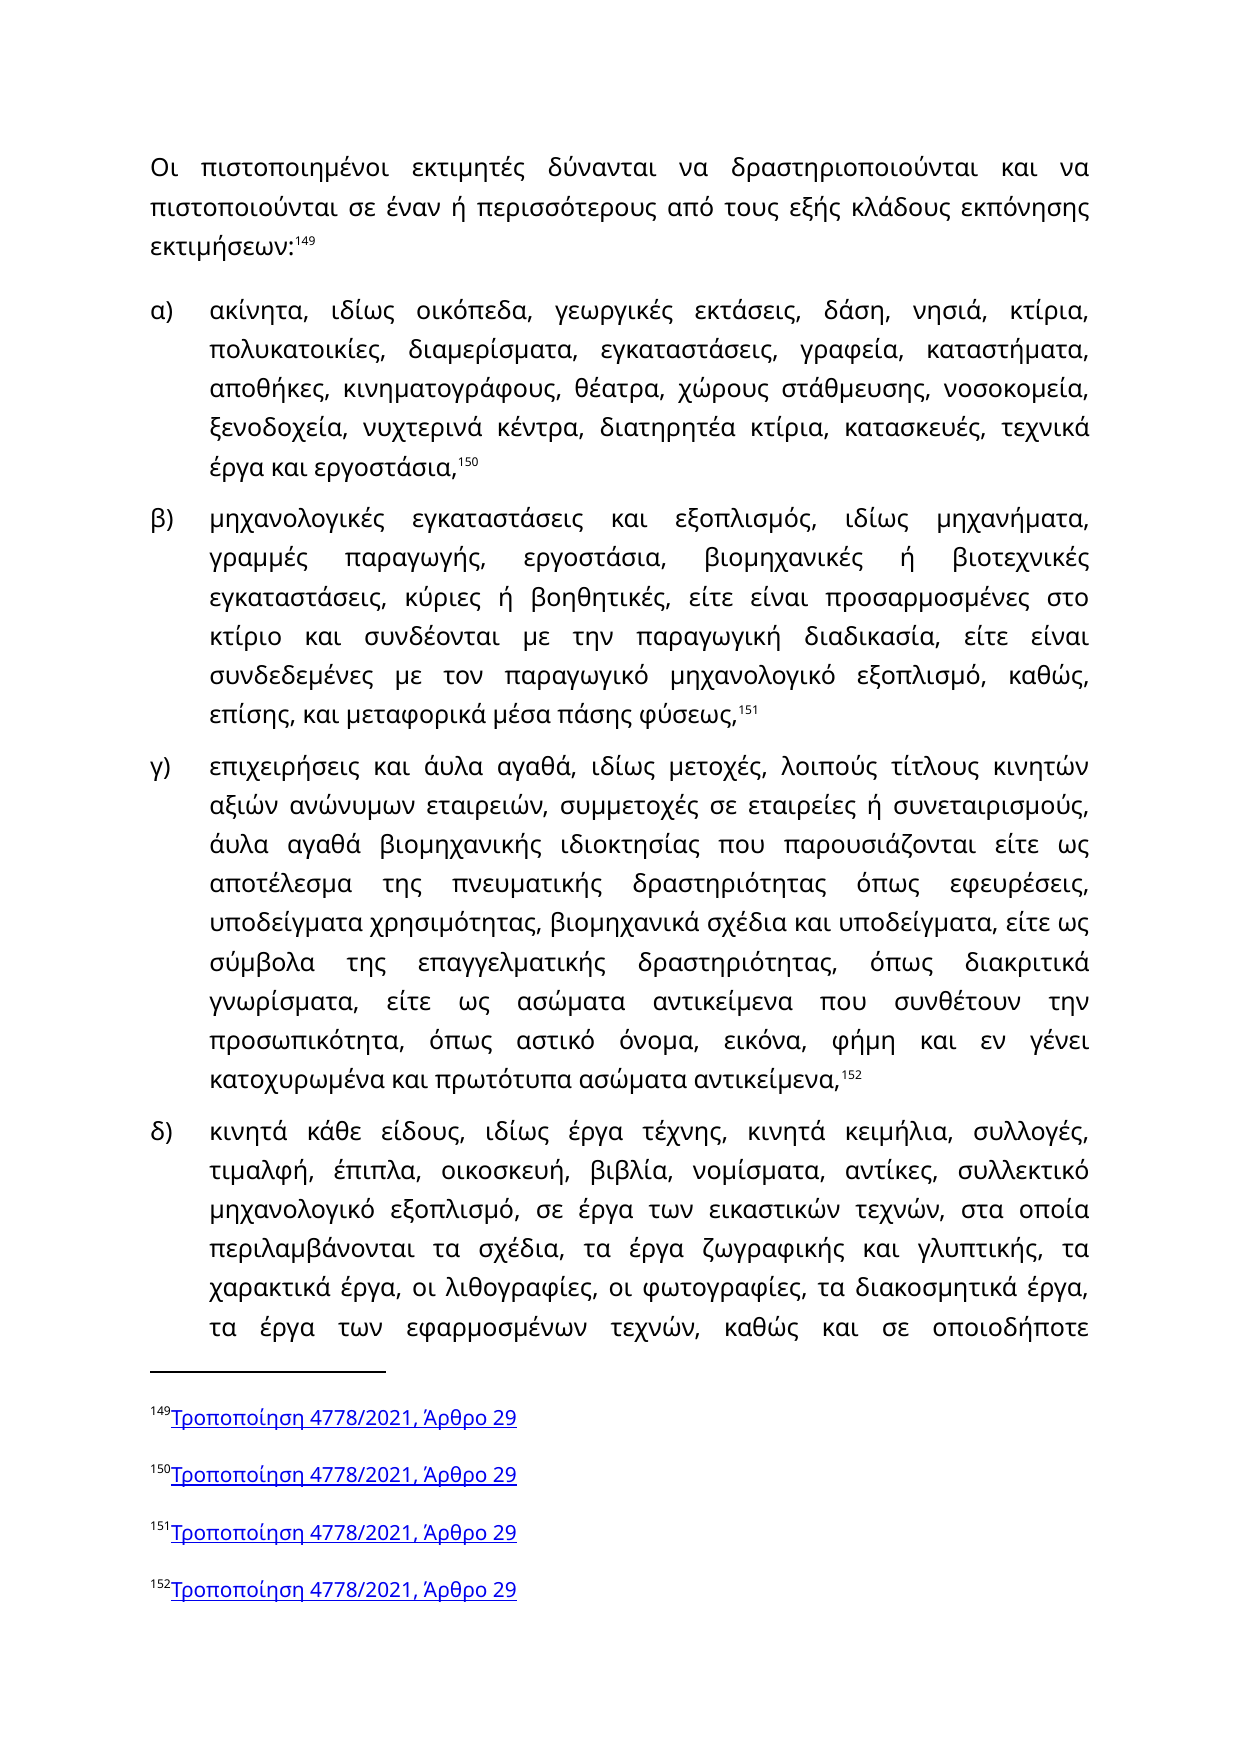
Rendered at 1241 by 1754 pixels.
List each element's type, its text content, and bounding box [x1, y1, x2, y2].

text Τροποποίηση 4778/2021, Άρθρο 29 [150, 1518, 1090, 1546]
list γ) επιχειρήσεις και άυλα αγαθά, ιδίως μετοχές, λοιπούς τίτλους κινητών αξιών ανώνυμων εταιρειών, συμμετοχές σε εταιρείες ή συνεταιρισμούς, άυλα αγαθά βιομηχανικής ιδιοκτησίας που παρουσιάζονται είτε ως αποτέλεσμα της πνευματικής δραστηριότητας όπως εφευρέσεις, υποδείγματα χρησιμότητας, βιομηχανικά σχέδια και υποδείγματα, είτε ως σύμβολα της επαγγελματικής δραστηριότητας, όπως διακριτικά γνωρίσματα, είτε ως ασώματα αντικείμενα που συνθέτουν την προσωπικότητα, όπως αστικό όνομα, εικόνα, φήμη και εν γένει κατοχυρωμένα και πρωτότυπα ασώματα αντικείμενα, [150, 748, 1090, 1096]
list δ) κινητά κάθε είδους, ιδίως έργα τέχνης, κινητά κειμήλια, συλλογές, τιμαλφή, έπιπλα, οικοσκευή, βιβλία, νομίσματα, αντίκες, συλλεκτικό μηχανολογικό εξοπλισμό, σε έργα των εικαστικών τεχνών, στα οποία περιλαμβάνονται τα σχέδια, τα έργα ζωγραφικής και γλυπτικής, τα χαρακτικά έργα, οι λιθογραφίες, οι φωτογραφίες, τα διακοσμητικά έργα, τα έργα των εφαρμοσμένων τεχνών, καθώς και σε οποιοδήποτε [150, 1113, 1090, 1343]
text Οι πιστοποιημένοι εκτιμητές δύνανται να δραστηριοποιούνται και να πιστοποιούνται σε έναν ή περισσότερους από τους εξής κλάδους εκπόνησης εκτιμήσεων: [150, 150, 1090, 262]
text Τροποποίηση 4778/2021, Άρθρο 29 [150, 1576, 1090, 1604]
list α) ακίνητα, ιδίως οικόπεδα, γεωργικές εκτάσεις, δάση, νησιά, κτίρια, πολυκατοικίες, διαμερίσματα, εγκαταστάσεις, γραφεία, καταστήματα, αποθήκες, κινηματογράφους, θέατρα, χώρους στάθμευσης, νοσοκομεία, ξενοδοχεία, νυχτερινά κέντρα, διατηρητέα κτίρια, κατασκευές, τεχνικά έργα και εργοστάσια, [150, 292, 1090, 483]
text Τροποποίηση 4778/2021, Άρθρο 29 [150, 1460, 1090, 1489]
list β) μηχανολογικές εγκαταστάσεις και εξοπλισμός, ιδίως μηχανήματα, γραμμές παραγωγής, εργοστάσια, βιομηχανικές ή βιοτεχνικές εγκαταστάσεις, κύριες ή βοηθητικές, είτε είναι προσαρμοσμένες στο κτίριο και συνδέονται με την παραγωγική διαδικασία, είτε είναι συνδεδεμένες με τον παραγωγικό μηχανολογικό εξοπλισμό, καθώς, επίσης, και μεταφορικά μέσα πάσης φύσεως, [150, 501, 1090, 731]
text Τροποποίηση 4778/2021, Άρθρο 29 [150, 1403, 1090, 1431]
